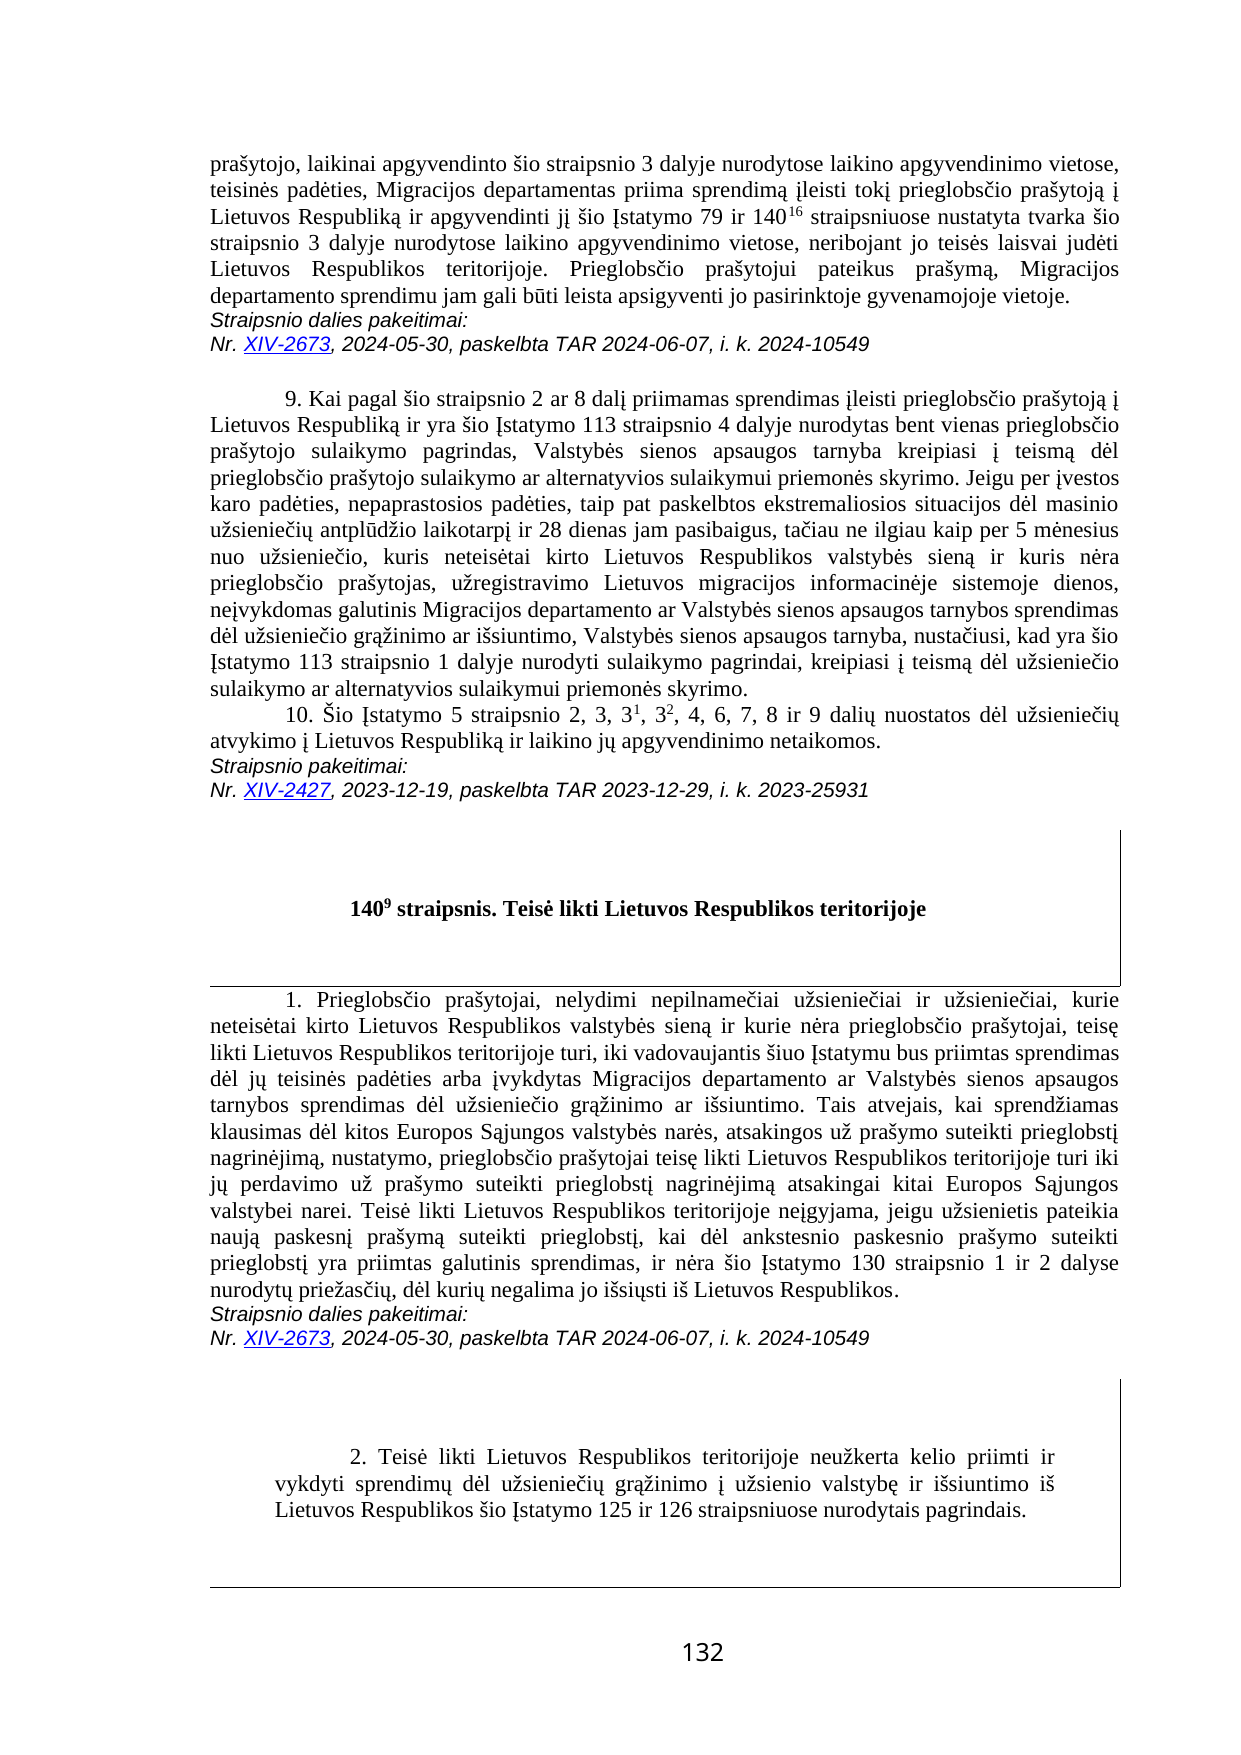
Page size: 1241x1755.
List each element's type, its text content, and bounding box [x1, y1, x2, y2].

text 10. Šio Įstatymo 5 straipsnio 2, 3, 31, 32, 4, 6, 7, 8 ir 9 dalių nuostatos dėl užsieniečių atvykimo į Lietuvos Respubliką ir laikino jų apgyvendinimo netaikomos. [210, 701, 1120, 754]
text Nr. XIV-2673, 2024-05-30, paskelbta TAR 2024-06-07, i. k. 2024-10549 [210, 332, 1120, 356]
text prašytojo, laikinai apgyvendinto šio straipsnio 3 dalyje nurodytose laikino apgyvendinimo vietose, teisinės padėties, Migracijos departamentas priima sprendimą įleisti tokį prieglobsčio prašytoją į Lietuvos Respubliką ir apgyvendinti jį šio Įstatymo 79 ir 14016 straipsniuose nustatyta tvarka šio straipsnio 3 dalyje nurodytose laikino apgyvendinimo vietose, neribojant jo teisės laisvai judėti Lietuvos Respublikos teritorijoje. Prieglobsčio prašytojui pateikus prašymą, Migracijos departamento sprendimu jam gali būti leista apsigyventi jo pasirinktoje gyvenamojoje vietoje. [210, 150, 1120, 308]
text Straipsnio dalies pakeitimai: [210, 1302, 1120, 1326]
text 1. Prieglobsčio prašytojai, nelydimi nepilnamečiai užsieniečiai ir užsieniečiai, kurie neteisėtai kirto Lietuvos Respublikos valstybės sieną ir kurie nėra prieglobsčio prašytojai, teisę likti Lietuvos Respublikos teritorijoje turi, iki vadovaujantis šiuo Įstatymu bus priimtas sprendimas dėl jų teisinės padėties arba įvykdytas Migracijos departamento ar Valstybės sienos apsaugos tarnybos sprendimas dėl užsieniečio grąžinimo ar išsiuntimo. Tais atvejais, kai sprendžiamas klausimas dėl kitos Europos Sąjungos valstybės narės, atsakingos už prašymo suteikti prieglobstį nagrinėjimą, nustatymo, prieglobsčio prašytojai teisę likti Lietuvos Respublikos teritorijoje turi iki jų perdavimo už prašymo suteikti prieglobstį nagrinėjimą atsakingai kitai Europos Sąjungos valstybei narei. Teisė likti Lietuvos Respublikos teritorijoje neįgyjama, jeigu užsienietis pateikia naują paskesnį prašymą suteikti prieglobstį, kai dėl ankstesnio paskesnio prašymo suteikti prieglobstį yra priimtas galutinis sprendimas, ir nėra šio Įstatymo 130 straipsnio 1 ir 2 dalyse nurodytų priežasčių, dėl kurių negalima jo išsiųsti iš Lietuvos Respublikos. [210, 986, 1120, 1302]
text Straipsnio dalies pakeitimai: [210, 308, 1120, 332]
text Straipsnio pakeitimai: [210, 754, 1120, 778]
text Nr. XIV-2673, 2024-05-30, paskelbta TAR 2024-06-07, i. k. 2024-10549 [210, 1326, 1120, 1350]
text 2. Teisė likti Lietuvos Respublikos teritorijoje neužkerta kelio priimti ir vykdyti sprendimų dėl užsieniečių grąžinimo į užsienio valstybę ir išsiuntimo iš Lietuvos Respublikos šio Įstatymo 125 ir 126 straipsniuose nurodytais pagrindais. [210, 1379, 1120, 1587]
text Nr. XIV-2427, 2023-12-19, paskelbta TAR 2023-12-29, i. k. 2023-25931 [210, 778, 1120, 802]
text 9. Kai pagal šio straipsnio 2 ar 8 dalį priimamas sprendimas įleisti prieglobsčio prašytoją į Lietuvos Respubliką ir yra šio Įstatymo 113 straipsnio 4 dalyje nurodytas bent vienas prieglobsčio prašytojo sulaikymo pagrindas, Valstybės sienos apsaugos tarnyba kreipiasi į teismą dėl prieglobsčio prašytojo sulaikymo ar alternatyvios sulaikymui priemonės skyrimo. Jeigu per įvestos karo padėties, nepaprastosios padėties, taip pat paskelbtos ekstremaliosios situacijos dėl masinio užsieniečių antplūdžio laikotarpį ir 28 dienas jam pasibaigus, tačiau ne ilgiau kaip per 5 mėnesius nuo užsieniečio, kuris neteisėtai kirto Lietuvos Respublikos valstybės sieną ir kuris nėra prieglobsčio prašytojas, užregistravimo Lietuvos migracijos informacinėje sistemoje dienos, neįvykdomas galutinis Migracijos departamento ar Valstybės sienos apsaugos tarnybos sprendimas dėl užsieniečio grąžinimo ar išsiuntimo, Valstybės sienos apsaugos tarnyba, nustačiusi, kad yra šio Įstatymo 113 straipsnio 1 dalyje nurodyti sulaikymo pagrindai, kreipiasi į teismą dėl užsieniečio sulaikymo ar alternatyvios sulaikymui priemonės skyrimo. [210, 385, 1120, 701]
text 1409 straipsnis. Teisė likti Lietuvos Respublikos teritorijoje [210, 830, 1120, 986]
